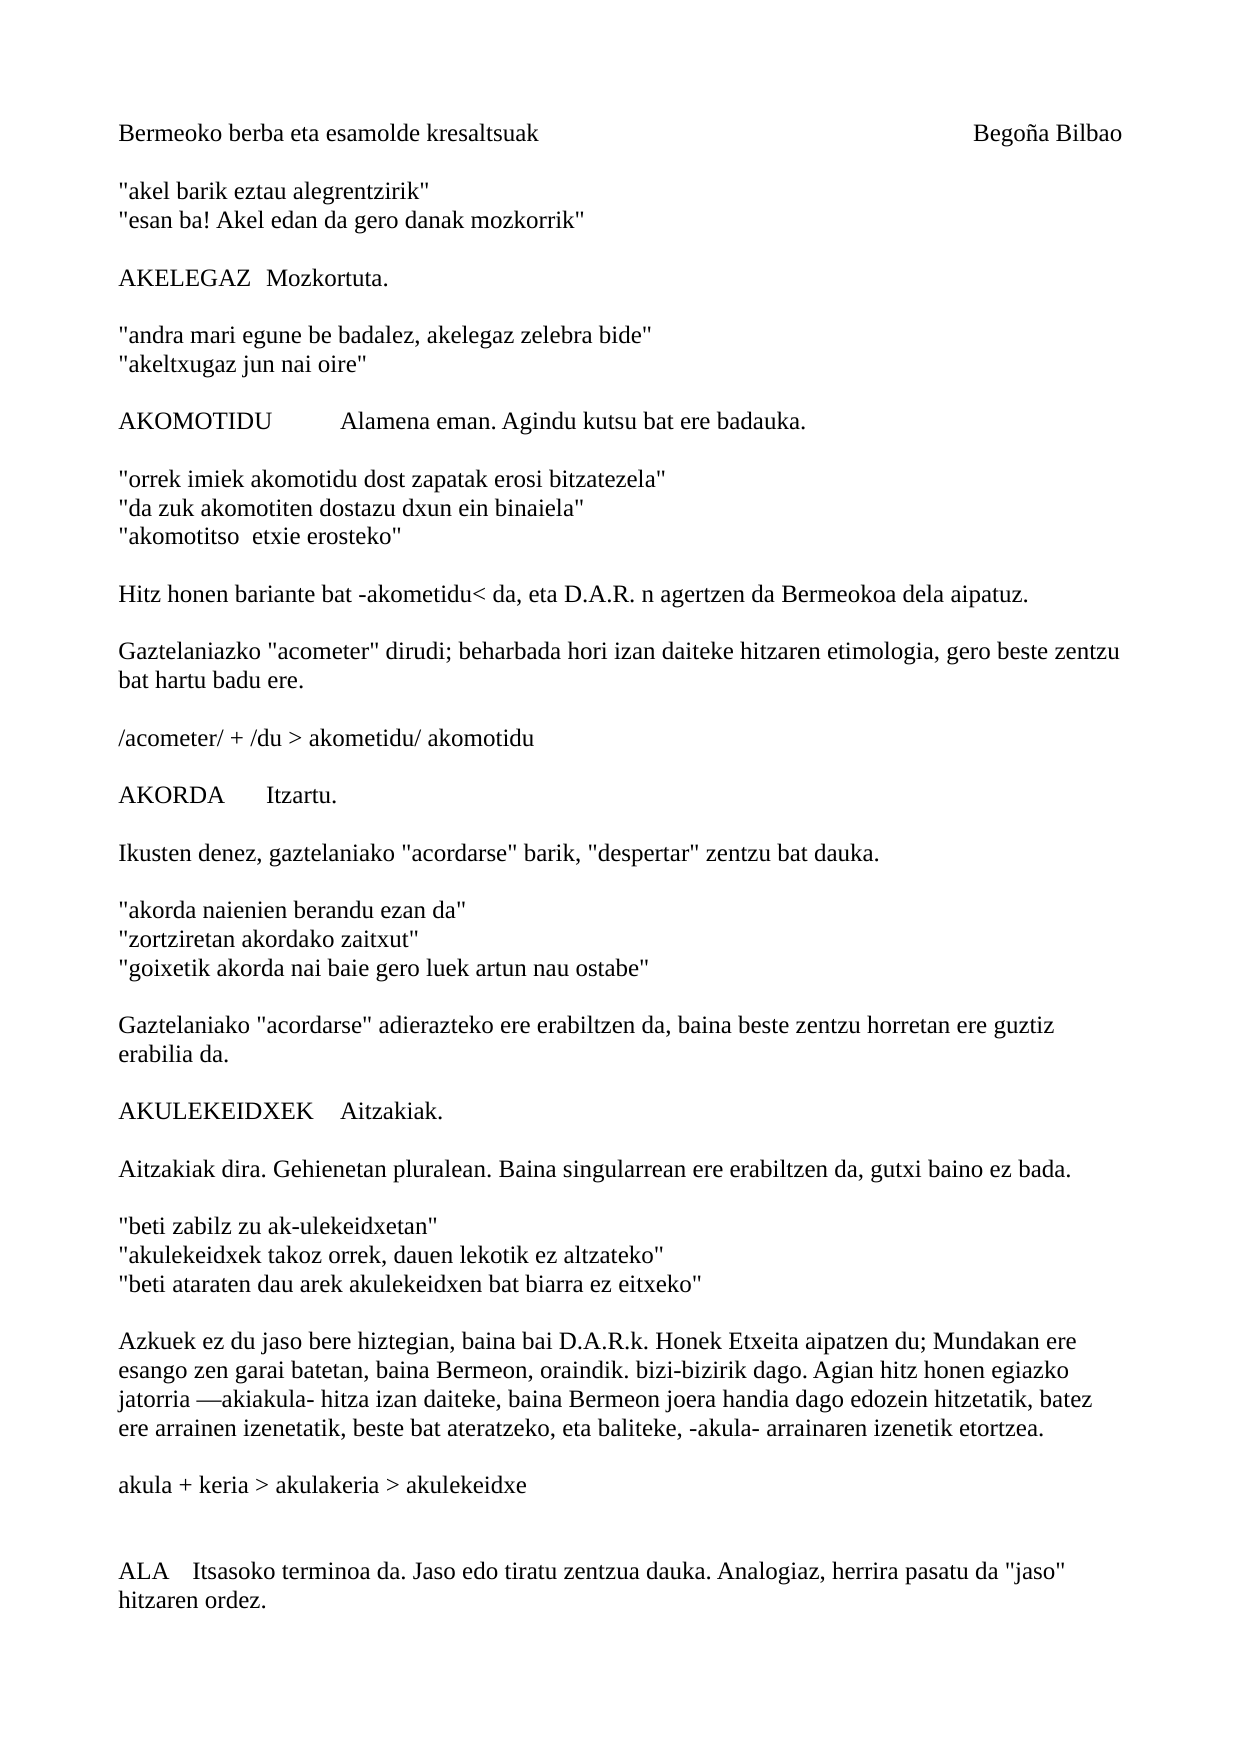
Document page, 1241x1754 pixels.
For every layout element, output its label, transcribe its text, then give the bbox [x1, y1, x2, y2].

text "esan ba! Akel edan da gero danak mozkorrik" [118, 205, 1122, 234]
text Hitz honen bariante bat -akometidu< da, eta D.A.R. n agertzen da Bermeokoa dela aipatuz. [118, 579, 1122, 608]
text Gaztelaniazko "acometer" dirudi; beharbada hori izan daiteke hitzaren etimologia, gero beste zentzu bat hartu badu ere. [118, 636, 1122, 694]
text "akel barik eztau alegrentzirik" [118, 176, 1122, 205]
text AKOMOTIDU Alamena eman. Agindu kutsu bat ere badauka. [118, 406, 1122, 435]
text "da zuk akomotiten dostazu dxun ein binaiela" [118, 493, 1122, 521]
text Aitzakiak dira. Gehienetan pluralean. Baina singularrean ere erabiltzen da, gutxi baino ez bada. [118, 1154, 1122, 1183]
text AKELEGAZ Mozkortuta. [118, 263, 1122, 291]
text "akeltxugaz jun nai oire" [118, 349, 1122, 378]
text "andra mari egune be badalez, akelegaz zelebra bide" [118, 320, 1122, 349]
text /acometer/ + /du > akometidu/ akomotidu [118, 723, 1122, 751]
text akula + keria > akulakeria > akulekeidxe [118, 1470, 1122, 1499]
text "akomotitso etxie erosteko" [118, 521, 1122, 550]
text AKULEKEIDXEK Aitzakiak. [118, 1096, 1122, 1125]
text Ikusten denez, gaztelaniako "acordarse" barik, "despertar" zentzu bat dauka. [118, 838, 1122, 866]
text "goixetik akorda nai baie gero luek artun nau ostabe" [118, 953, 1122, 981]
text "beti ataraten dau arek akulekeidxen bat biarra ez eitxeko" [118, 1269, 1122, 1298]
text AKORDA Itzartu. [118, 780, 1122, 809]
text Gaztelaniako "acordarse" adierazteko ere erabiltzen da, baina beste zentzu horretan ere guztiz erabilia da. [118, 1010, 1122, 1068]
text "zortziretan akordako zaitxut" [118, 924, 1122, 953]
text "akulekeidxek takoz orrek, dauen lekotik ez altzateko" [118, 1240, 1122, 1269]
text "akorda naienien berandu ezan da" [118, 895, 1122, 924]
text "orrek imiek akomotidu dost zapatak erosi bitzatezela" [118, 464, 1122, 493]
text ALA Itsasoko terminoa da. Jaso edo tiratu zentzua dauka. Analogiaz, herrira pasatu da "jaso" hitzaren ordez. [118, 1556, 1122, 1614]
text Azkuek ez du jaso bere hiztegian, baina bai D.A.R.k. Honek Etxeita aipatzen du; Mundakan ere esango zen garai batetan, baina Bermeon, oraindik. bizi-bizirik dago. Agian hitz honen egiazko jatorria —akiakula- hitza izan daiteke, baina Bermeon joera handia dago edozein hitzetatik, batez ere arrainen izenetatik, beste bat ateratzeko, eta baliteke, -akula- arrainaren izenetik etortzea. [118, 1326, 1122, 1441]
text "beti zabilz zu ak-ulekeidxetan" [118, 1211, 1122, 1240]
